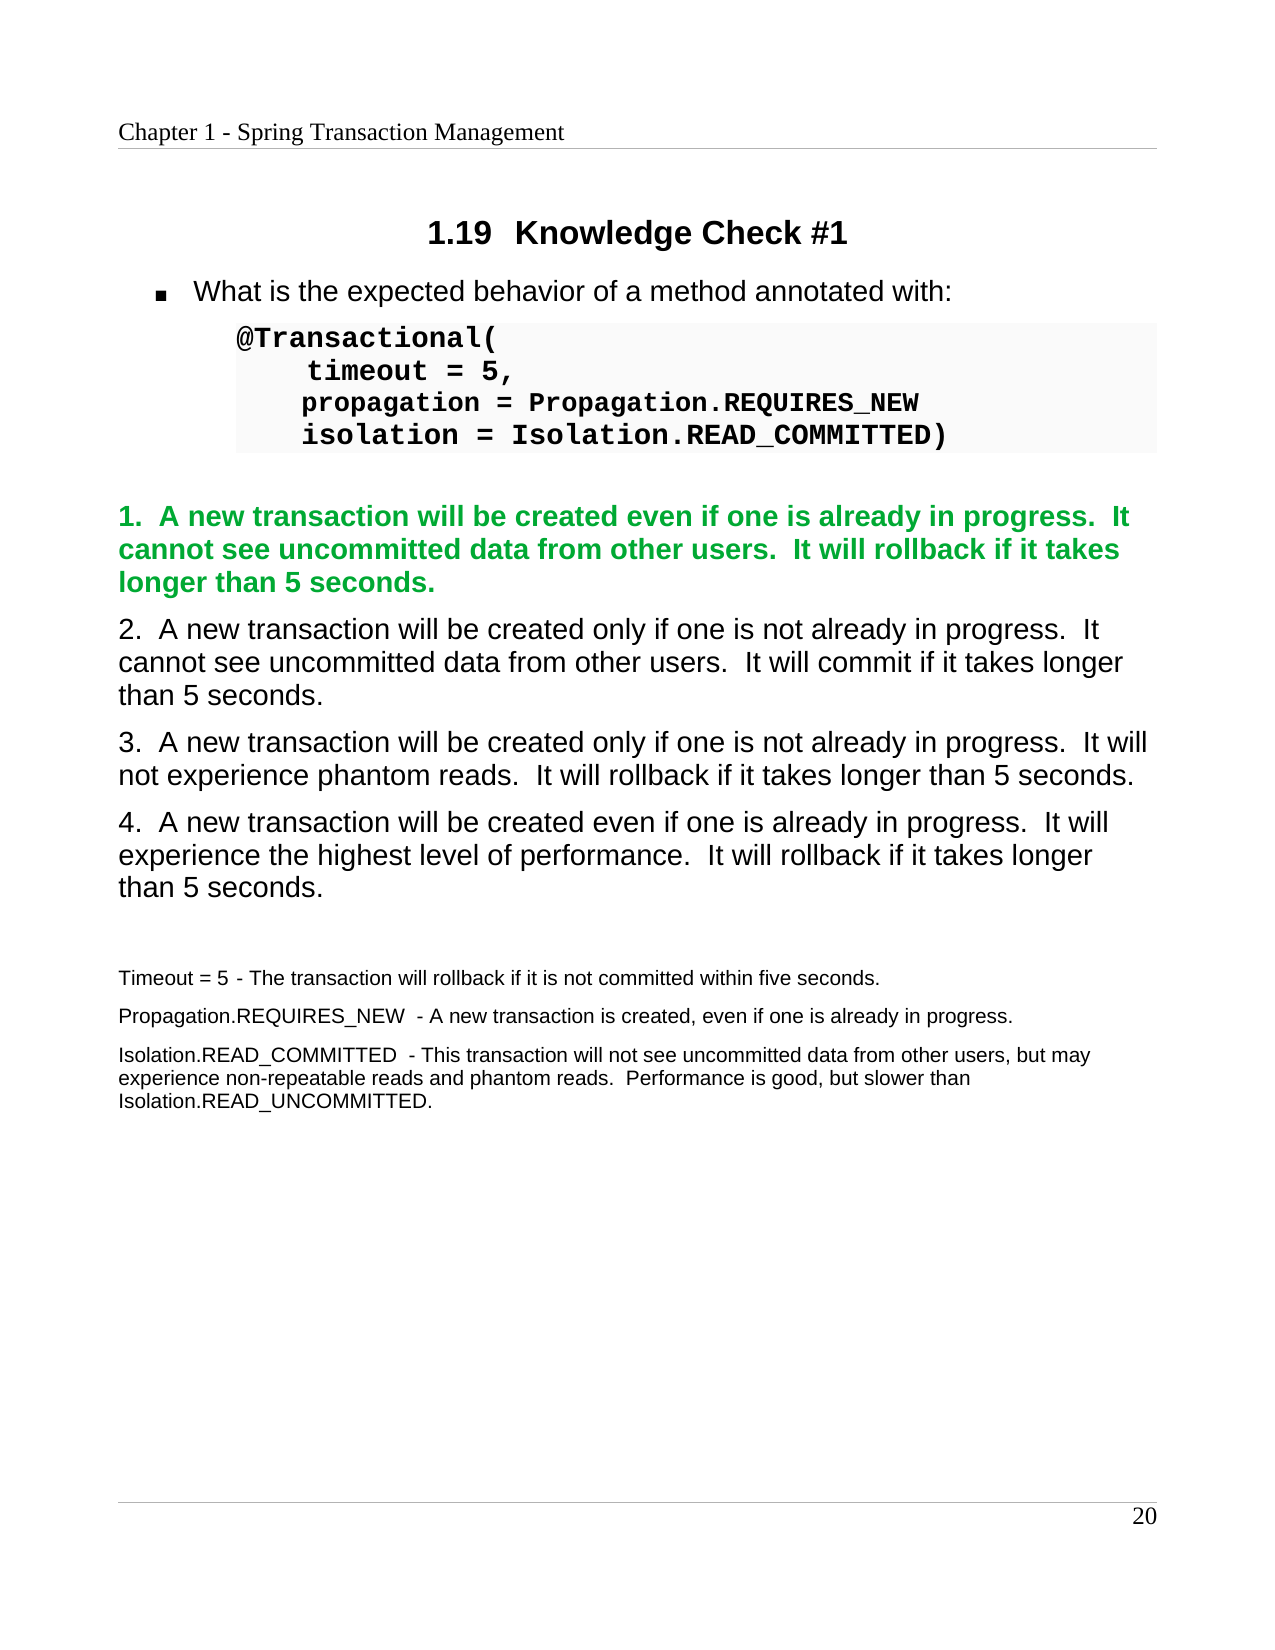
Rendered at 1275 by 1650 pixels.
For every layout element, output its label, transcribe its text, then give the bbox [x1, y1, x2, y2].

text @Transactional( [236, 323, 1157, 356]
text 4. A new transaction will be created even if one is already in progress. It will experience the highest level of performance. It will rollback if it takes longer than 5 seconds. [118, 806, 1157, 904]
text 2. A new transaction will be created only if one is not already in progress. It cannot see uncommitted data from other users. It will commit if it takes longer than 5 seconds. [118, 613, 1157, 711]
subtitle Knowledge Check #1 [118, 214, 1157, 251]
text 1. A new transaction will be created even if one is already in progress. It cannot see uncommitted data from other users. It will rollback if it takes longer than 5 seconds. [118, 500, 1157, 598]
text propagation = Propagation.REQUIRES_NEW [236, 389, 1157, 420]
text Isolation.READ_COMMITTED - This transaction will not see uncommitted data from other users, but may experience non-repeatable reads and phantom reads. Performance is good, but slower than Isolation.READ_UNCOMMITTED. [118, 1043, 1157, 1113]
text Timeout = 5 - The transaction will rollback if it is not committed within five seconds. [118, 967, 1157, 990]
text 3. A new transaction will be created only if one is not already in progress. It will not experience phantom reads. It will rollback if it takes longer than 5 seconds. [118, 726, 1157, 791]
list What is the expected behavior of a method annotated with: [156, 275, 1157, 308]
text timeout = 5, [236, 356, 1157, 389]
text isolation = Isolation.READ_COMMITTED) [236, 420, 1157, 453]
text Propagation.REQUIRES_NEW - A new transaction is created, even if one is already in progress. [118, 1005, 1157, 1028]
